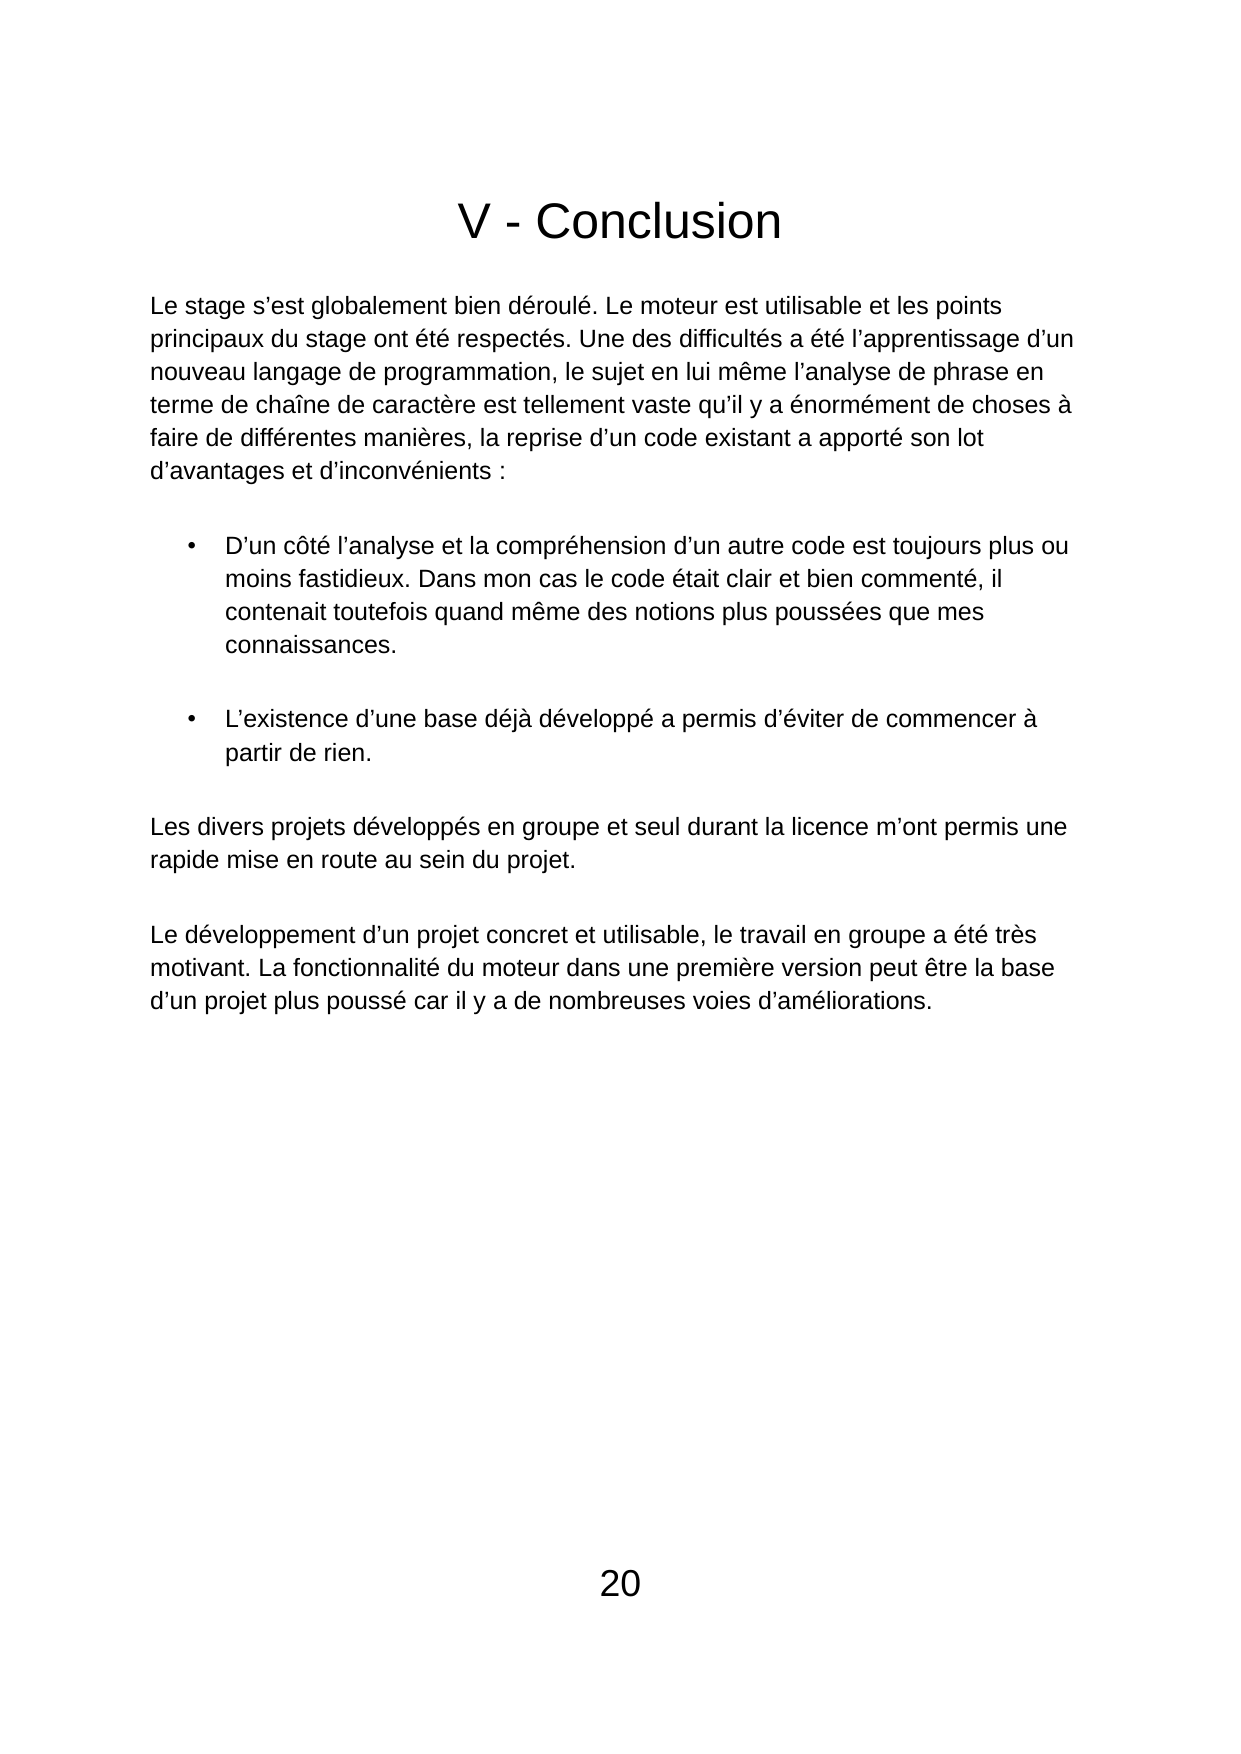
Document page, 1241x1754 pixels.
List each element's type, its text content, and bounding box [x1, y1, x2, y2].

text Le stage s’est globalement bien déroulé. Le moteur est utilisable et les points principaux du stage ont été respectés. Une des difficultés a été l’apprentissage d’un nouveau langage de programmation, le sujet en lui même l’analyse de phrase en terme de chaîne de caractère est tellement vaste qu’il y a énormément de choses à faire de différentes manières, la reprise d’un code existant a apporté son lot d’avantages et d’inconvénients : [150, 291, 1090, 485]
subtitle V - Conclusion [150, 192, 1090, 249]
list D’un côté l’analyse et la compréhension d’un autre code est toujours plus ou moins fastidieux. Dans mon cas le code était clair et bien commenté, il contenait toutefois quand même des notions plus poussées que mes connaissances. [187, 531, 1090, 658]
list L’existence d’une base déjà développé a permis d’éviter de commencer à partir de rien. [187, 704, 1090, 766]
text Les divers projets développés en groupe et seul durant la licence m’ont permis une rapide mise en route au sein du projet. [150, 812, 1090, 874]
text Le développement d’un projet concret et utilisable, le travail en groupe a été très motivant. La fonctionnalité du moteur dans une première version peut être la base d’un projet plus poussé car il y a de nombreuses voies d’améliorations. [150, 920, 1090, 1015]
